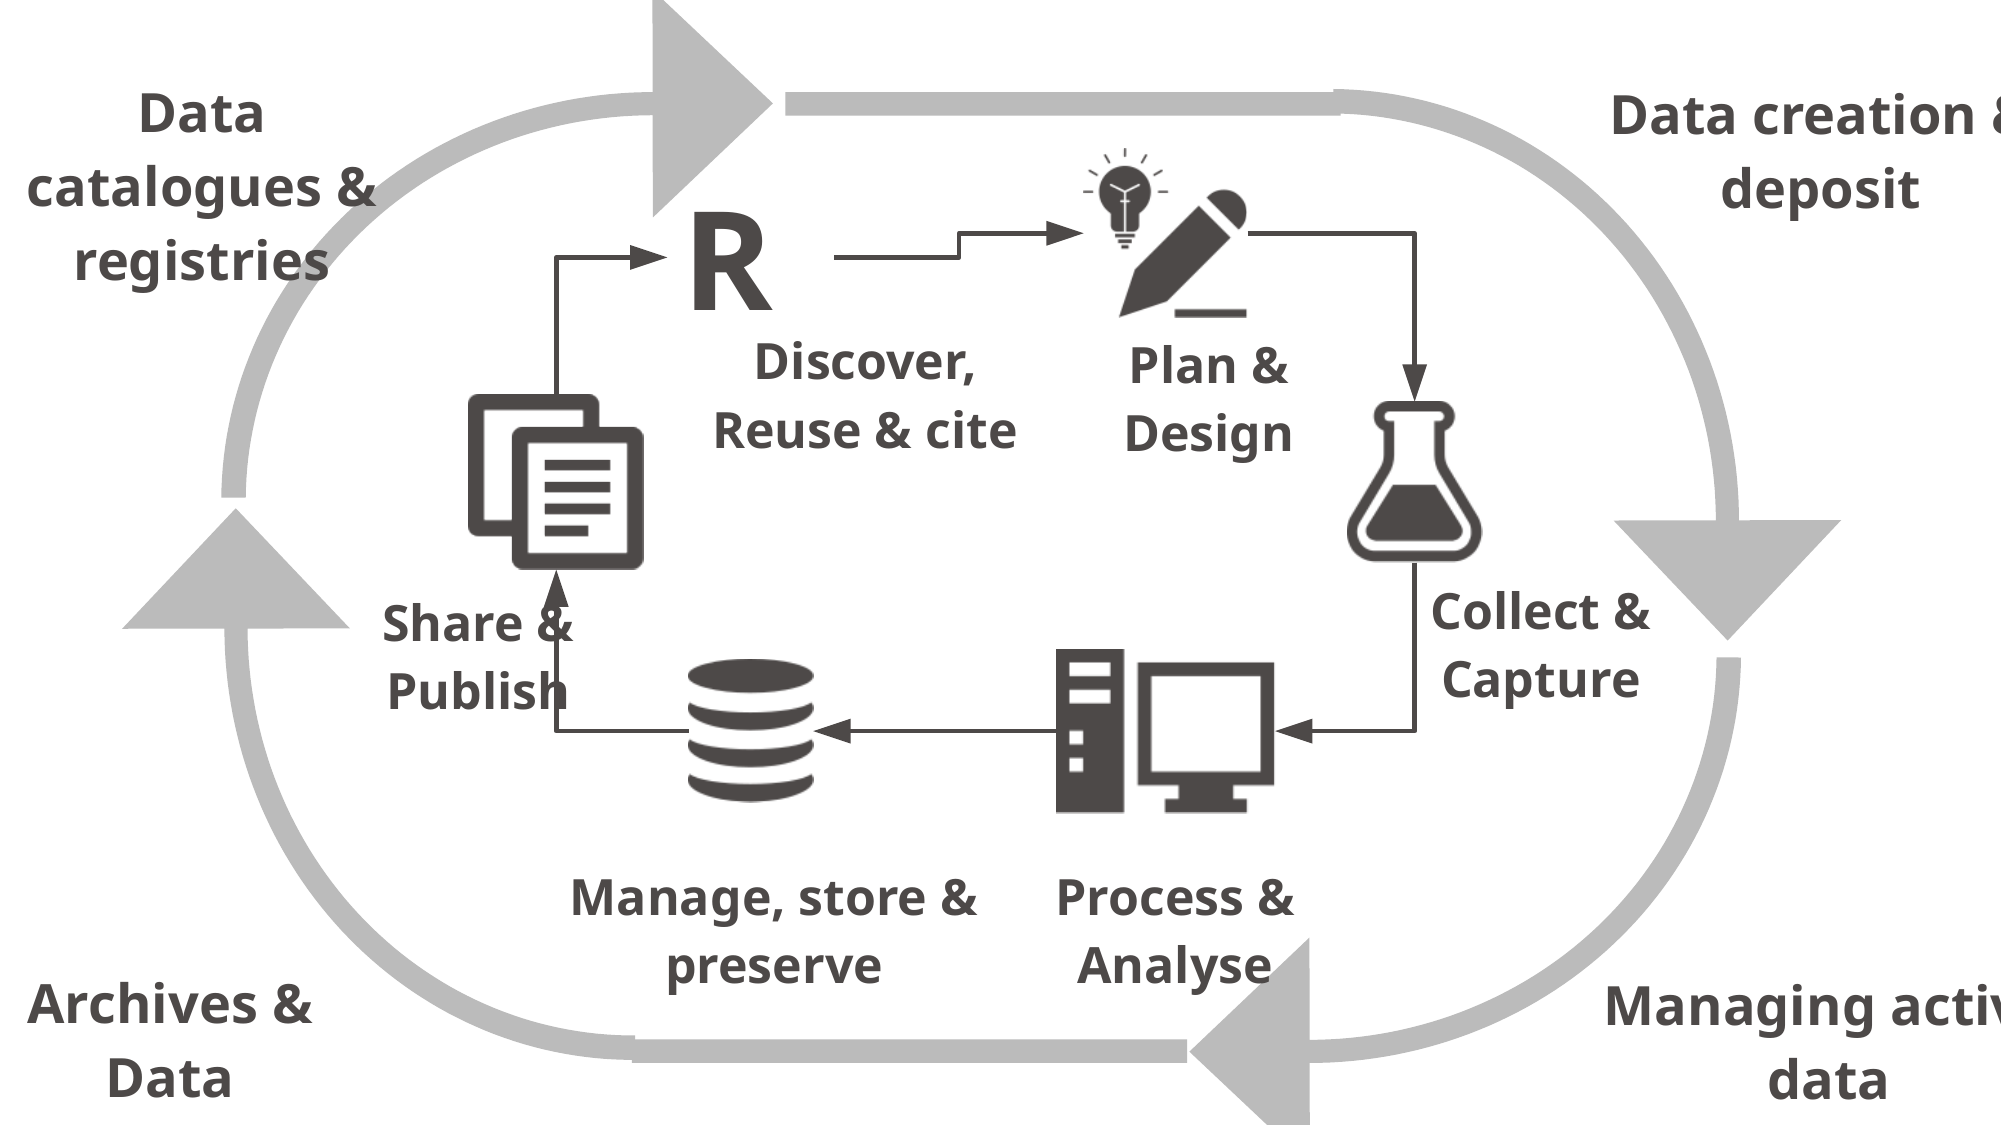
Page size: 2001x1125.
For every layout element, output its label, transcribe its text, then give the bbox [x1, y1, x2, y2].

picture [1083, 148, 1248, 318]
text_box Share & Publish [559, 607, 568, 696]
text_box Process & Analyse [1040, 854, 1546, 970]
text_box Share & Publish [367, 580, 554, 696]
text_box R [667, 156, 835, 311]
text_box Data creation & deposit [1594, 68, 1991, 193]
text_box [311, 194, 407, 269]
text_box Managing active data [1588, 960, 2001, 1084]
text_box Plan & Design [1108, 322, 1288, 438]
picture [688, 659, 814, 803]
picture [1056, 649, 1276, 814]
text_box [122, 508, 408, 958]
text_box Archives & Data repositories [0, 958, 426, 1086]
text_box [444, 0, 773, 218]
text_box Data catalogues & registries [11, 66, 444, 194]
text_box Discover, Reuse & cite [697, 318, 993, 434]
text_box [1189, 657, 1742, 1125]
text_box Manage, store & preserve [555, 854, 941, 970]
text_box [785, 88, 1842, 641]
text_box [426, 971, 1188, 1063]
text_box [221, 259, 320, 498]
picture [468, 394, 644, 570]
picture [1347, 401, 1483, 563]
text_box Collect & Capture [1417, 568, 1639, 684]
